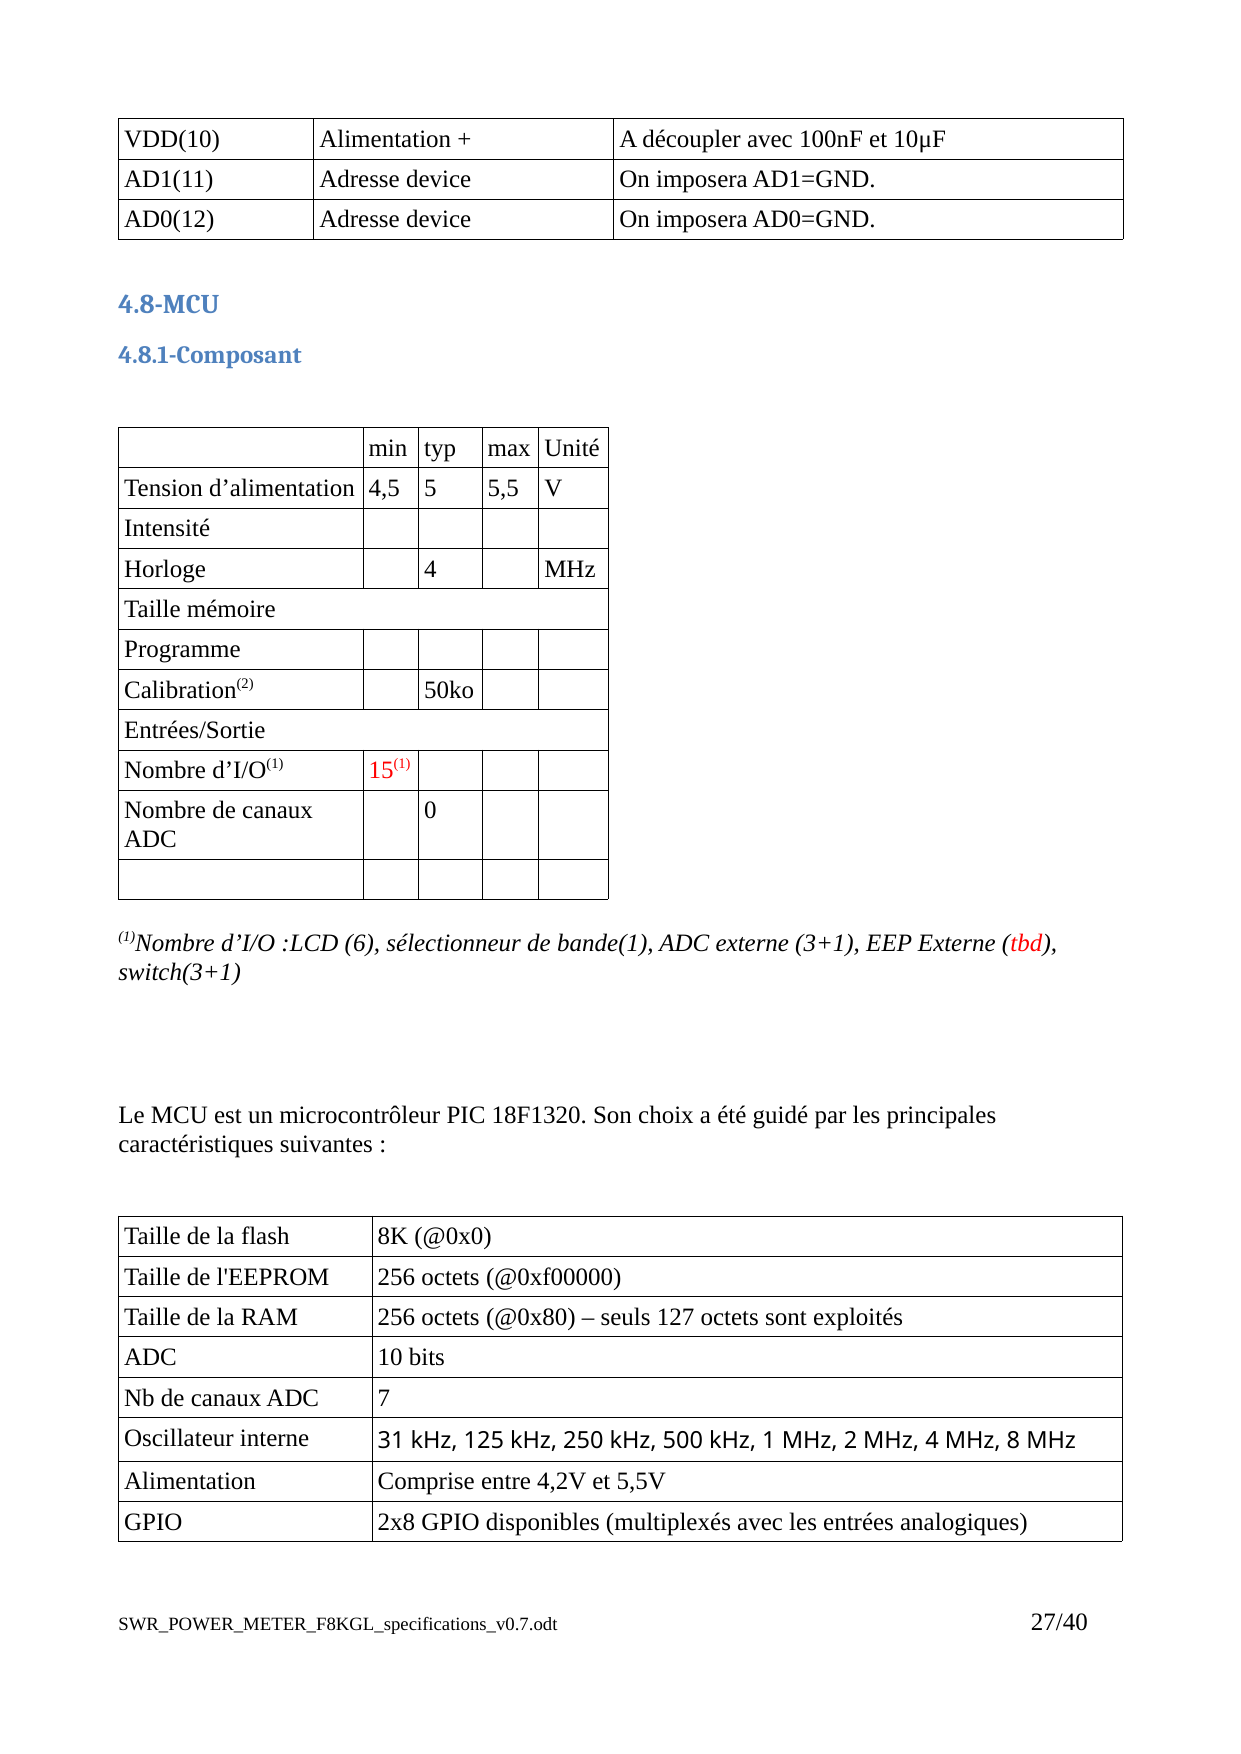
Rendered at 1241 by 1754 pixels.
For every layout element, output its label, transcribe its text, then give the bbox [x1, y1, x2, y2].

table_cell MHz [539, 549, 608, 588]
table_cell [539, 791, 608, 859]
table_cell [539, 670, 608, 709]
table_header min [364, 428, 418, 467]
table_cell 31 kHz, 125 kHz, 250 kHz, 500 kHz, 1 MHz, 2 MHz, 4 MHz, 8 MHz [373, 1418, 1122, 1461]
table_cell 7 [373, 1378, 1122, 1417]
table_cell [483, 751, 538, 790]
table_cell [364, 549, 418, 588]
table_header max [483, 428, 538, 467]
table_cell [539, 509, 608, 548]
table_cell On imposera AD0=GND. [614, 200, 1123, 239]
table_cell [419, 751, 482, 790]
table_cell [483, 509, 538, 548]
table_cell VDD(10) [119, 119, 313, 158]
table_cell Nombre d’I/O(1) [119, 751, 363, 790]
table_header [119, 428, 363, 467]
table_cell [539, 751, 608, 790]
table_cell [483, 670, 538, 709]
table_cell 50ko [419, 670, 482, 709]
table_cell [119, 860, 363, 899]
table_cell Horloge [119, 549, 363, 588]
table_header Taille de la flash [119, 1217, 372, 1256]
table_cell Programme [119, 630, 363, 669]
table_cell [539, 860, 608, 899]
table_cell Comprise entre 4,2V et 5,5V [373, 1462, 1122, 1501]
table_cell 10 bits [373, 1337, 1122, 1377]
table_cell [364, 630, 418, 669]
table_cell Nb de canaux ADC [119, 1378, 372, 1417]
table_cell ADC [119, 1337, 372, 1377]
table_cell Nombre de canaux ADC [119, 791, 363, 859]
table_cell A découpler avec 100nF et 10μF [614, 119, 1123, 158]
table_cell Adresse device [314, 160, 613, 199]
text (1)Nombre d’I/O :LCD (6), sélectionneur de bande(1), ADC externe (3+1), EEP Externe (tbd), switch(3+1) [118, 928, 1122, 986]
table_cell [364, 791, 418, 859]
text Le MCU est un microcontrôleur PIC 18F1320. Son choix a été guidé par les principales caractéristiques suivantes : [118, 1101, 1122, 1158]
table_cell [364, 509, 418, 548]
table_cell 4,5 [364, 468, 418, 508]
subtitle 4.8-MCU [118, 289, 1122, 320]
table_cell Intensité [119, 509, 363, 548]
table_cell GPIO [119, 1502, 372, 1541]
table_cell Taille mémoire [119, 589, 608, 628]
table_cell 15(1) [364, 751, 418, 790]
table_cell [483, 549, 538, 588]
table_cell 0 [419, 791, 482, 859]
table_header 8K (@0x0) [373, 1217, 1122, 1256]
table_header Unité [539, 428, 608, 467]
table_cell Calibration(2) [119, 670, 363, 709]
table_cell [419, 860, 482, 899]
table_cell [539, 630, 608, 669]
table_cell Entrées/Sortie [119, 710, 608, 749]
table_cell AD0(12) [119, 200, 313, 239]
table_cell Alimentation + [314, 119, 613, 158]
table_cell Tension d’alimentation [119, 468, 363, 508]
table_cell [483, 860, 538, 899]
table_cell 5 [419, 468, 482, 508]
table_cell AD1(11) [119, 160, 313, 199]
table_cell [364, 670, 418, 709]
table_cell [364, 860, 418, 899]
subtitle 4.8.1-Composant [118, 341, 1122, 369]
table_header typ [419, 428, 482, 467]
table_cell [419, 630, 482, 669]
table_cell [483, 791, 538, 859]
table_cell [419, 509, 482, 548]
table_cell [483, 630, 538, 669]
table_cell V [539, 468, 608, 508]
table_cell 5,5 [483, 468, 538, 508]
table_cell 4 [419, 549, 482, 588]
table_cell 256 octets (@0x80) – seuls 127 octets sont exploités [373, 1297, 1122, 1336]
table_cell Taille de l'EEPROM [119, 1257, 372, 1296]
table_cell Taille de la RAM [119, 1297, 372, 1336]
table_cell Alimentation [119, 1462, 372, 1501]
table_cell 2x8 GPIO disponibles (multiplexés avec les entrées analogiques) [373, 1502, 1122, 1541]
table_cell Adresse device [314, 200, 613, 239]
table_cell Oscillateur interne [119, 1418, 372, 1461]
table_cell 256 octets (@0xf00000) [373, 1257, 1122, 1296]
table_cell On imposera AD1=GND. [614, 160, 1123, 199]
